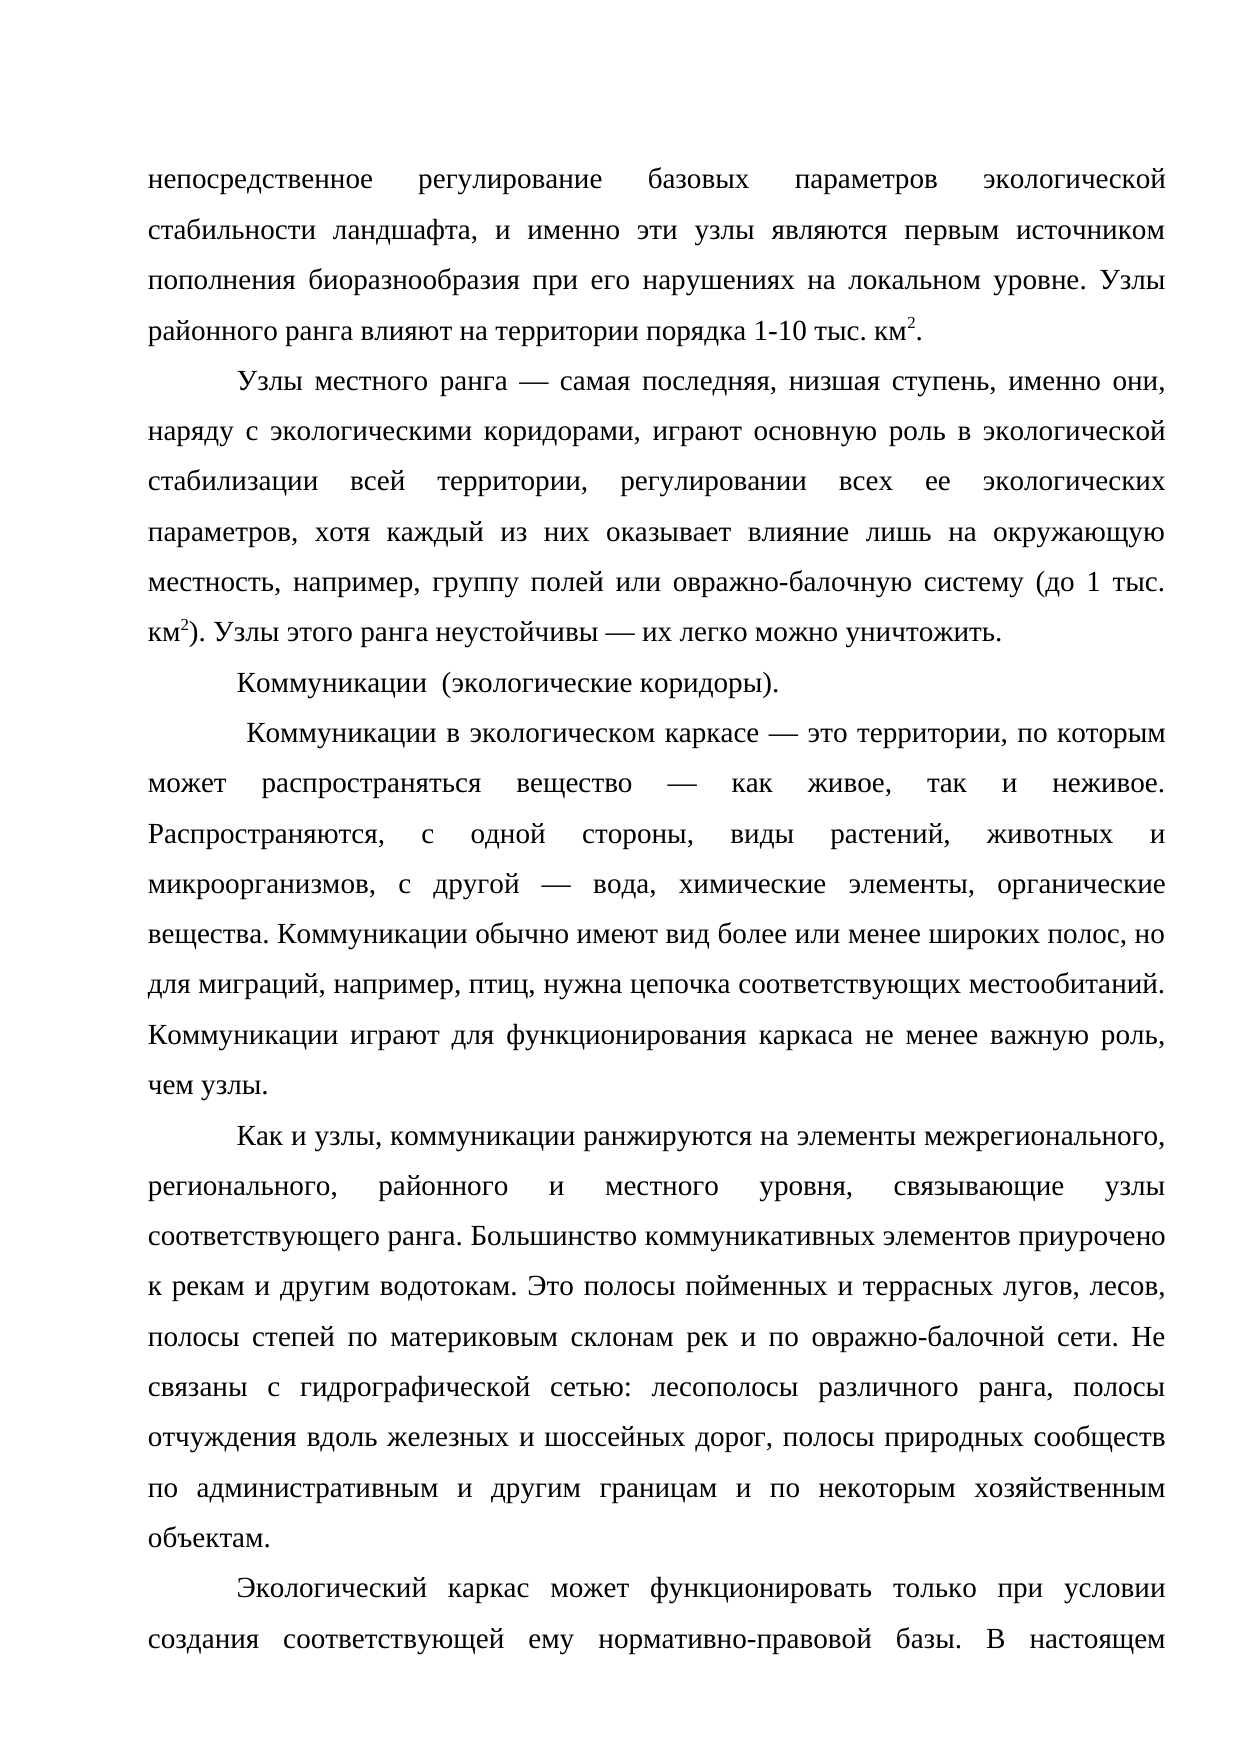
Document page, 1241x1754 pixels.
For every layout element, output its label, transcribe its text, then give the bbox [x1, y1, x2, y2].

text Экологический каркас может функционировать только при условии создания соответствующей ему нормативно-правовой базы. В настоящем [148, 1570, 1166, 1654]
text Коммуникации в экологическом каркасе — это территории, по которым может распространяться вещество — как живое, так и неживое. Распространяются, с одной стороны, виды растений, животных и микроорганизмов, с другой — вода, химические элементы, органические вещества. Коммуникации обычно имеют вид более или менее широких полос, но для миграций, например, птиц, нужна цепочка соответствующих местообитаний. Коммуникации играют для функционирования каркаса не менее важную роль, чем узлы. [148, 715, 1166, 1101]
text Узлы местного ранга — самая последняя, низшая ступень, именно они, наряду с экологическими коридорами, играют основную роль в экологической стабилизации всей территории, регулировании всех ее экологических параметров, хотя каждый из них оказывает влияние лишь на окружающую местность, например, группу полей или овражно-балочную систему (до 1 тыс. км2). Узлы этого ранга неустойчивы — их легко можно уничтожить. [148, 363, 1166, 648]
text Как и узлы, коммуникации ранжируются на элементы межрегионального, регионального, районного и местного уровня, связывающие узлы соответствующего ранга. Большинство коммуникативных элементов приурочено к рекам и другим водотокам. Это полосы пойменных и террасных лугов, лесов, полосы степей по материковым склонам рек и по овражно-балочной сети. Не связаны с гидрографической сетью: лесополосы различного ранга, полосы отчуждения вдоль железных и шоссейных дорог, полосы природных сообществ по административным и другим границам и по некоторым хозяйственным объектам. [148, 1118, 1166, 1554]
text Коммуникации (экологические коридоры). [148, 665, 1166, 698]
text непосредственное регулирование базовых параметров экологической стабильности ландшафта, и именно эти узлы являются первым источником пополнения биоразнообразия при его нарушениях на локальном уровне. Узлы районного ранга влияют на территории порядка 1-10 тыс. км2. [148, 162, 1166, 346]
